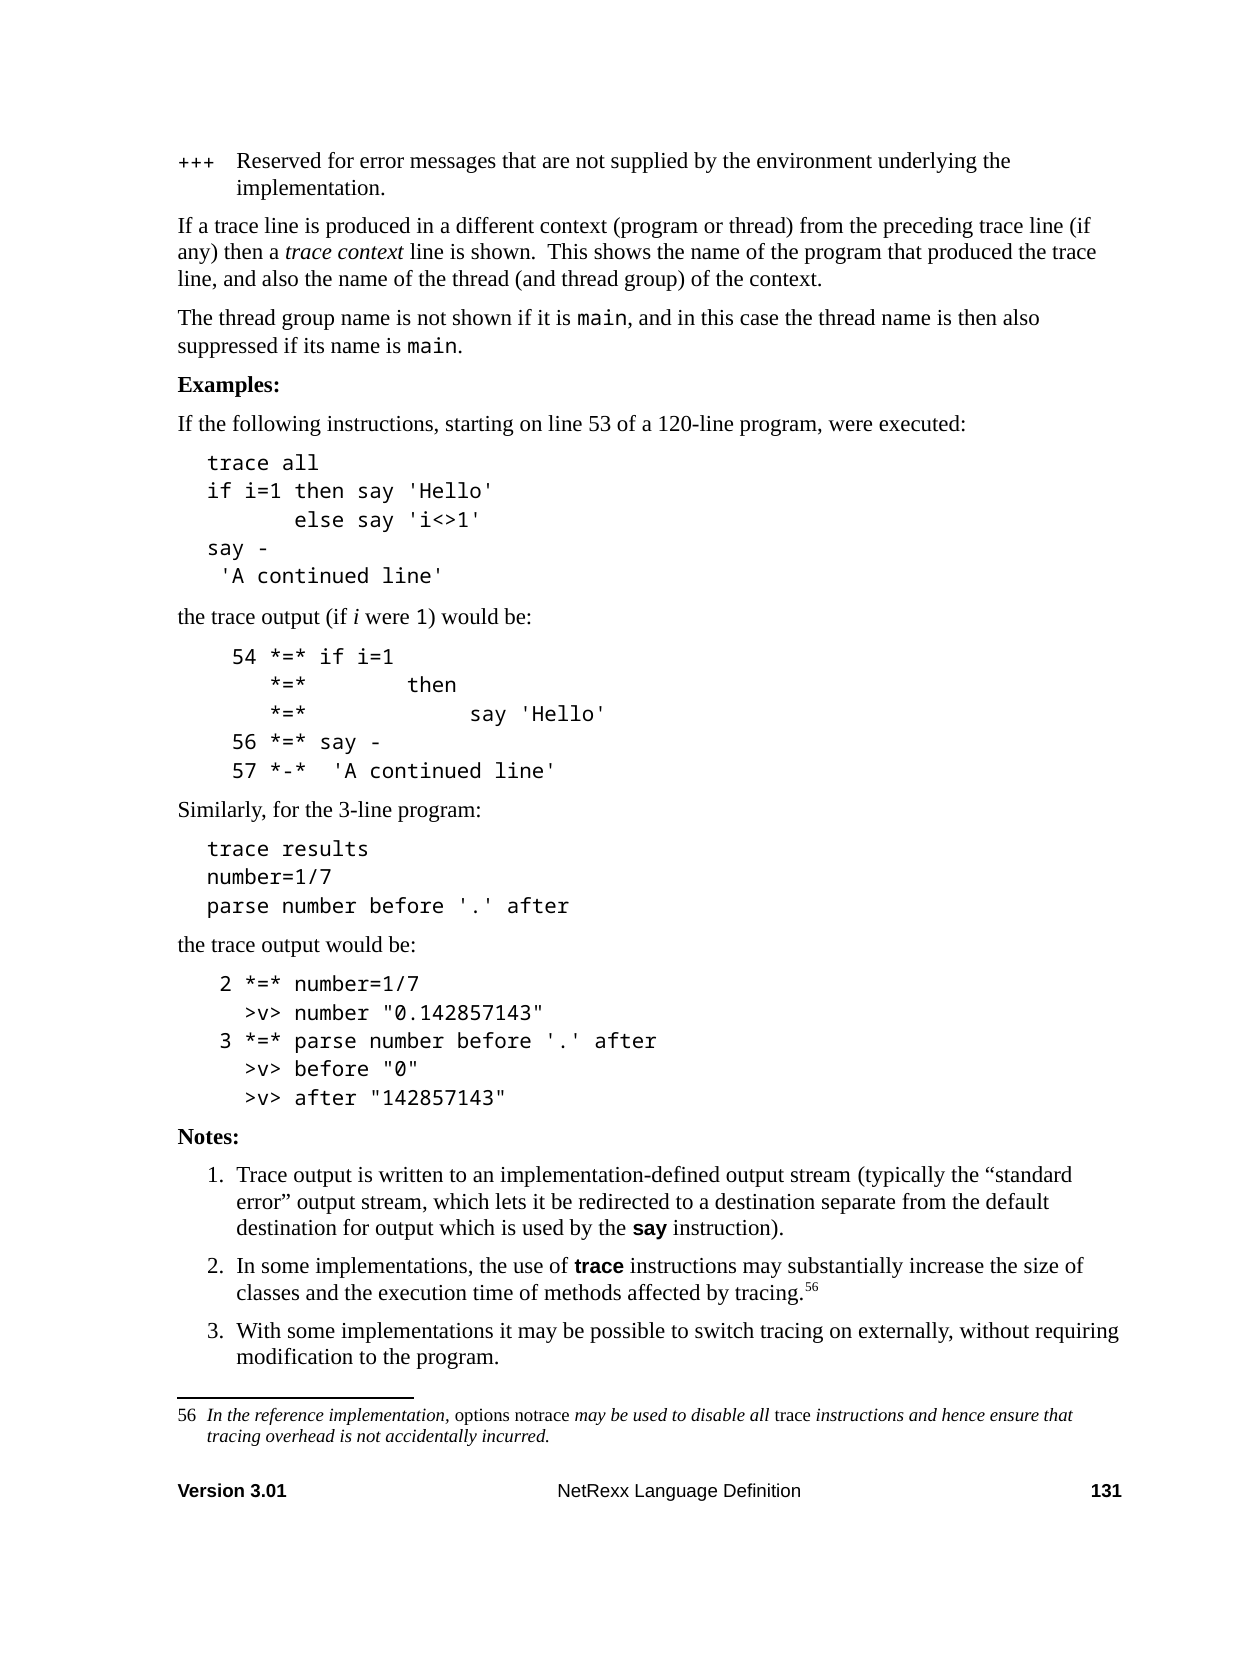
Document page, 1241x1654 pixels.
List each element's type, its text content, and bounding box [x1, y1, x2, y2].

text the trace output would be: [177, 931, 1122, 957]
list With some implementations it may be possible to switch tracing on externally, without requiring modification to the program. [207, 1317, 1122, 1369]
text trace all if i=1 then say 'Hello' else say 'i<>1' say - 'A continued line' [207, 448, 1122, 590]
list Trace output is written to an implementation-defined output stream (typically the “standard error” output stream, which lets it be redirected to a destination separate from the default destination for output which is used by the say instruction). [207, 1161, 1122, 1240]
text 54 *=* if i=1 *=* then *=* say 'Hello' 56 *=* say - 57 *-* 'A continued line' [207, 642, 1122, 784]
table_cell +++ [177, 148, 236, 212]
text Notes: [177, 1123, 1122, 1149]
text The thread group name is not shown if it is main, and in this case the thread name is then also suppressed if its name is main. [177, 303, 1122, 360]
text trace results number=1/7 parse number before '.' after [207, 834, 1122, 919]
text Examples: [177, 372, 1122, 398]
list In some implementations, the use of trace instructions may substantially increase the size of classes and the execution time of methods affected by tracing. [207, 1252, 1122, 1305]
table_cell Reserved for error messages that are not supplied by the environment underlying the implementation. [236, 148, 1122, 212]
list In the reference implementation, options notrace may be used to disable all trace instructions and hence ensure that tracing overhead is not accidentally incurred. [177, 1404, 1122, 1447]
text If a trace line is produced in a different context (program or thread) from the preceding trace line (if any) then a trace context line is shown. This shows the name of the program that produced the trace line, and also the name of the thread (and thread group) of the context. [177, 212, 1122, 291]
text the trace output (if i were 1) would be: [177, 602, 1122, 630]
text Similarly, for the 3-line program: [177, 796, 1122, 822]
text 2 *=* number=1/7 >v> number "0.142857143" 3 *=* parse number before '.' after >v> before "0" >v> after "142857143" [207, 969, 1122, 1111]
text If the following instructions, starting on line 53 of a 120-line program, were executed: [177, 410, 1122, 436]
